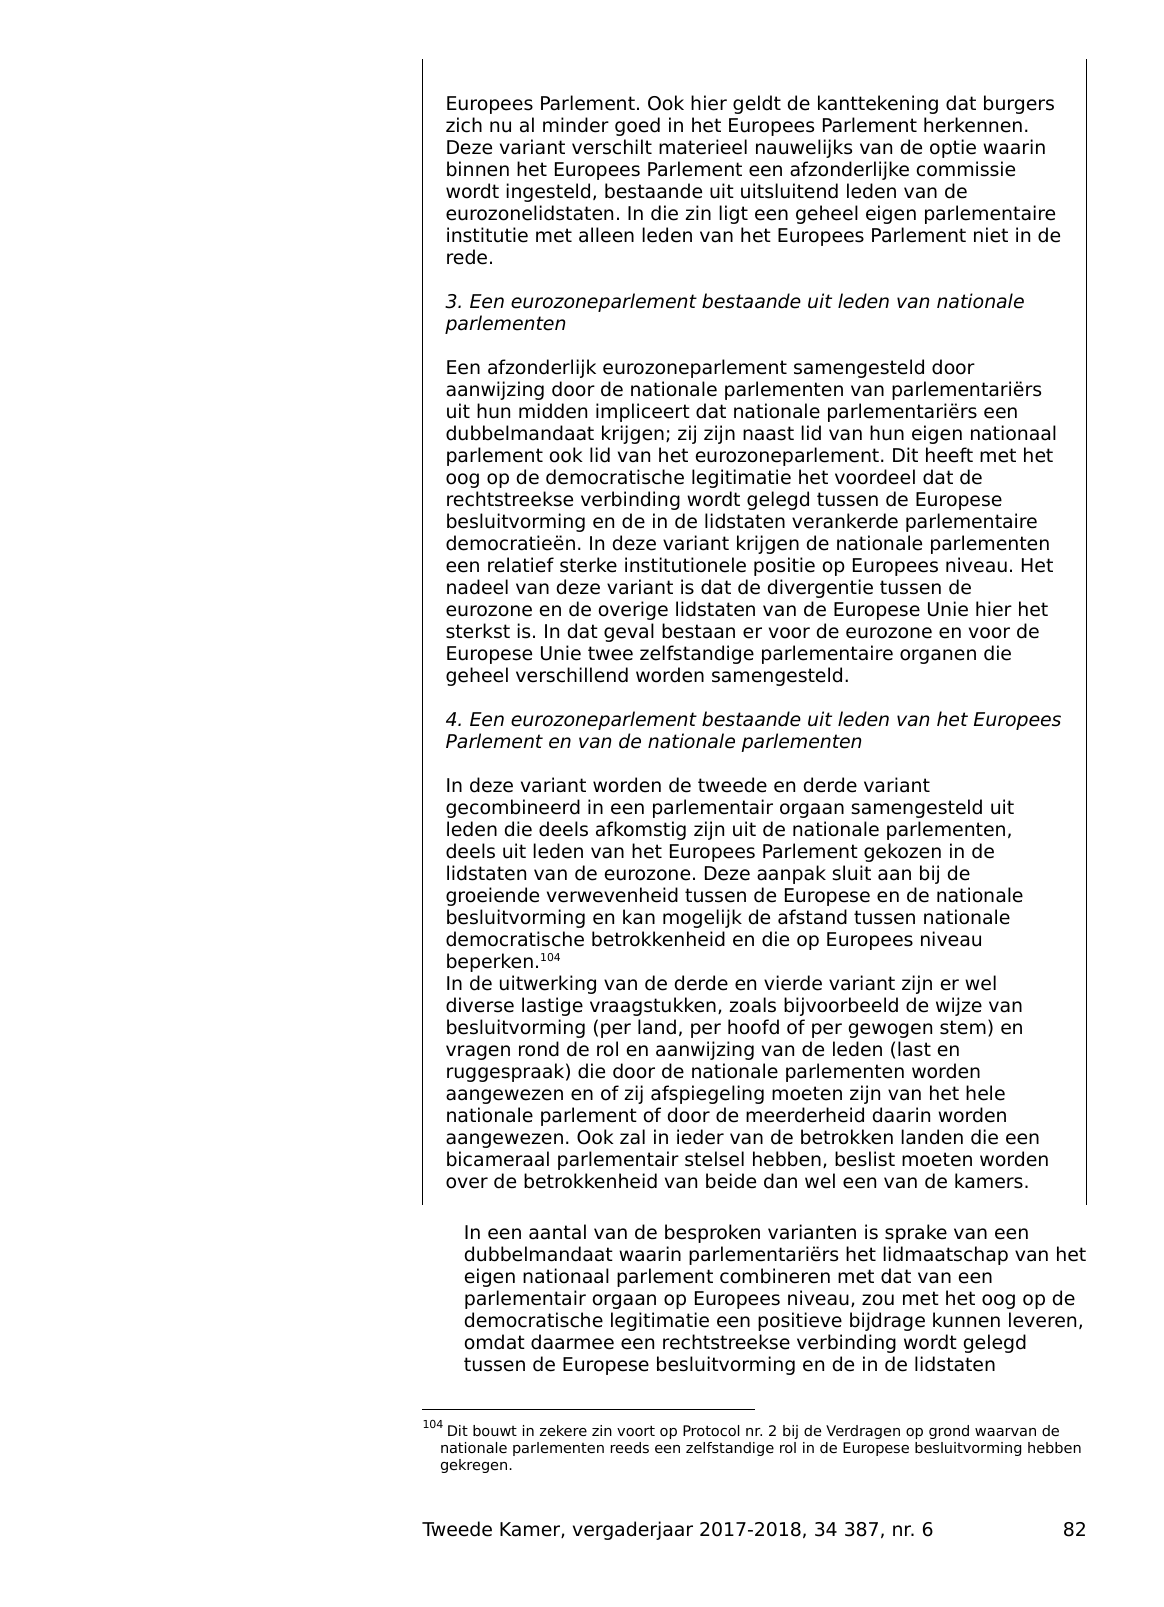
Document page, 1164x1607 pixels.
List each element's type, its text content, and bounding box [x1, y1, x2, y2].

table_header Europees Parlement. Ook hier geldt de kanttekening dat burgers zich nu al minder goed in het Europees Parlement herkennen. Deze variant verschilt materieel nauwelijks van de optie waarin binnen het Europees Parlement een afzonderlijke commissie wordt ingesteld, bestaande uit uitsluitend leden van de eurozonelidstaten. In die zin ligt een geheel eigen parlementaire institutie met alleen leden van het Europees Parlement niet in de rede. 3. Een eurozoneparlement bestaande uit leden van nationale parlementen Een afzonderlijk eurozoneparlement samengesteld door aanwijzing door de nationale parlementen van parlementariërs uit hun midden impliceert dat nationale parlementariërs een dubbelmandaat krijgen; zij zijn naast lid van hun eigen nationaal parlement ook lid van het eurozoneparlement. Dit heeft met het oog op de democratische legitimatie het voordeel dat de rechtstreekse verbinding wordt gelegd tussen de Europese besluitvorming en de in de lidstaten verankerde parlementaire democratieën. In deze variant krijgen de nationale parlementen een relatief sterke institutionele positie op Europees niveau. Het nadeel van deze variant is dat de divergentie tussen de eurozone en de overige lidstaten van de Europese Unie hier het sterkst is. In dat geval bestaan er voor de eurozone en voor de Europese Unie twee zelfstandige parlementaire organen die geheel verschillend worden samengesteld. 4. Een eurozoneparlement bestaande uit leden van het Europees Parlement en van de nationale parlementen In deze variant worden de tweede en derde variant gecombineerd in een parlementair orgaan samengesteld uit leden die deels afkomstig zijn uit de nationale parlementen, deels uit leden van het Europees Parlement gekozen in de lidstaten van de eurozone. Deze aanpak sluit aan bij de groeiende verwevenheid tussen de Europese en de nationale besluitvorming en kan mogelijk de afstand tussen nationale democratische betrokkenheid en die op Europees niveau beperken. In de uitwerking van de derde en vierde variant zijn er wel diverse lastige vraagstukken, zoals bijvoorbeeld de wijze van besluitvorming (per land, per hoofd of per gewogen stem) en vragen rond de rol en aanwijzing van de leden (last en ruggespraak) die door de nationale parlementen worden aangewezen en of zij afspiegeling moeten zijn van het hele nationale parlement of door de meerderheid daarin worden aangewezen. Ook zal in ieder van de betrokken landen die een bicameraal parlementair stelsel hebben, beslist moeten worden over de betrokkenheid van beide dan wel een van de kamers. [423, 59, 1086, 1204]
text In een aantal van de besproken varianten is sprake van een dubbelmandaat waarin parlementariërs het lidmaatschap van het eigen nationaal parlement combineren met dat van een parlementair orgaan op Europees niveau, zou met het oog op de democratische legitimatie een positieve bijdrage kunnen leveren, omdat daarmee een rechtstreekse verbinding wordt gelegd tussen de Europese besluitvorming en de in de lidstaten [422, 1222, 1087, 1376]
